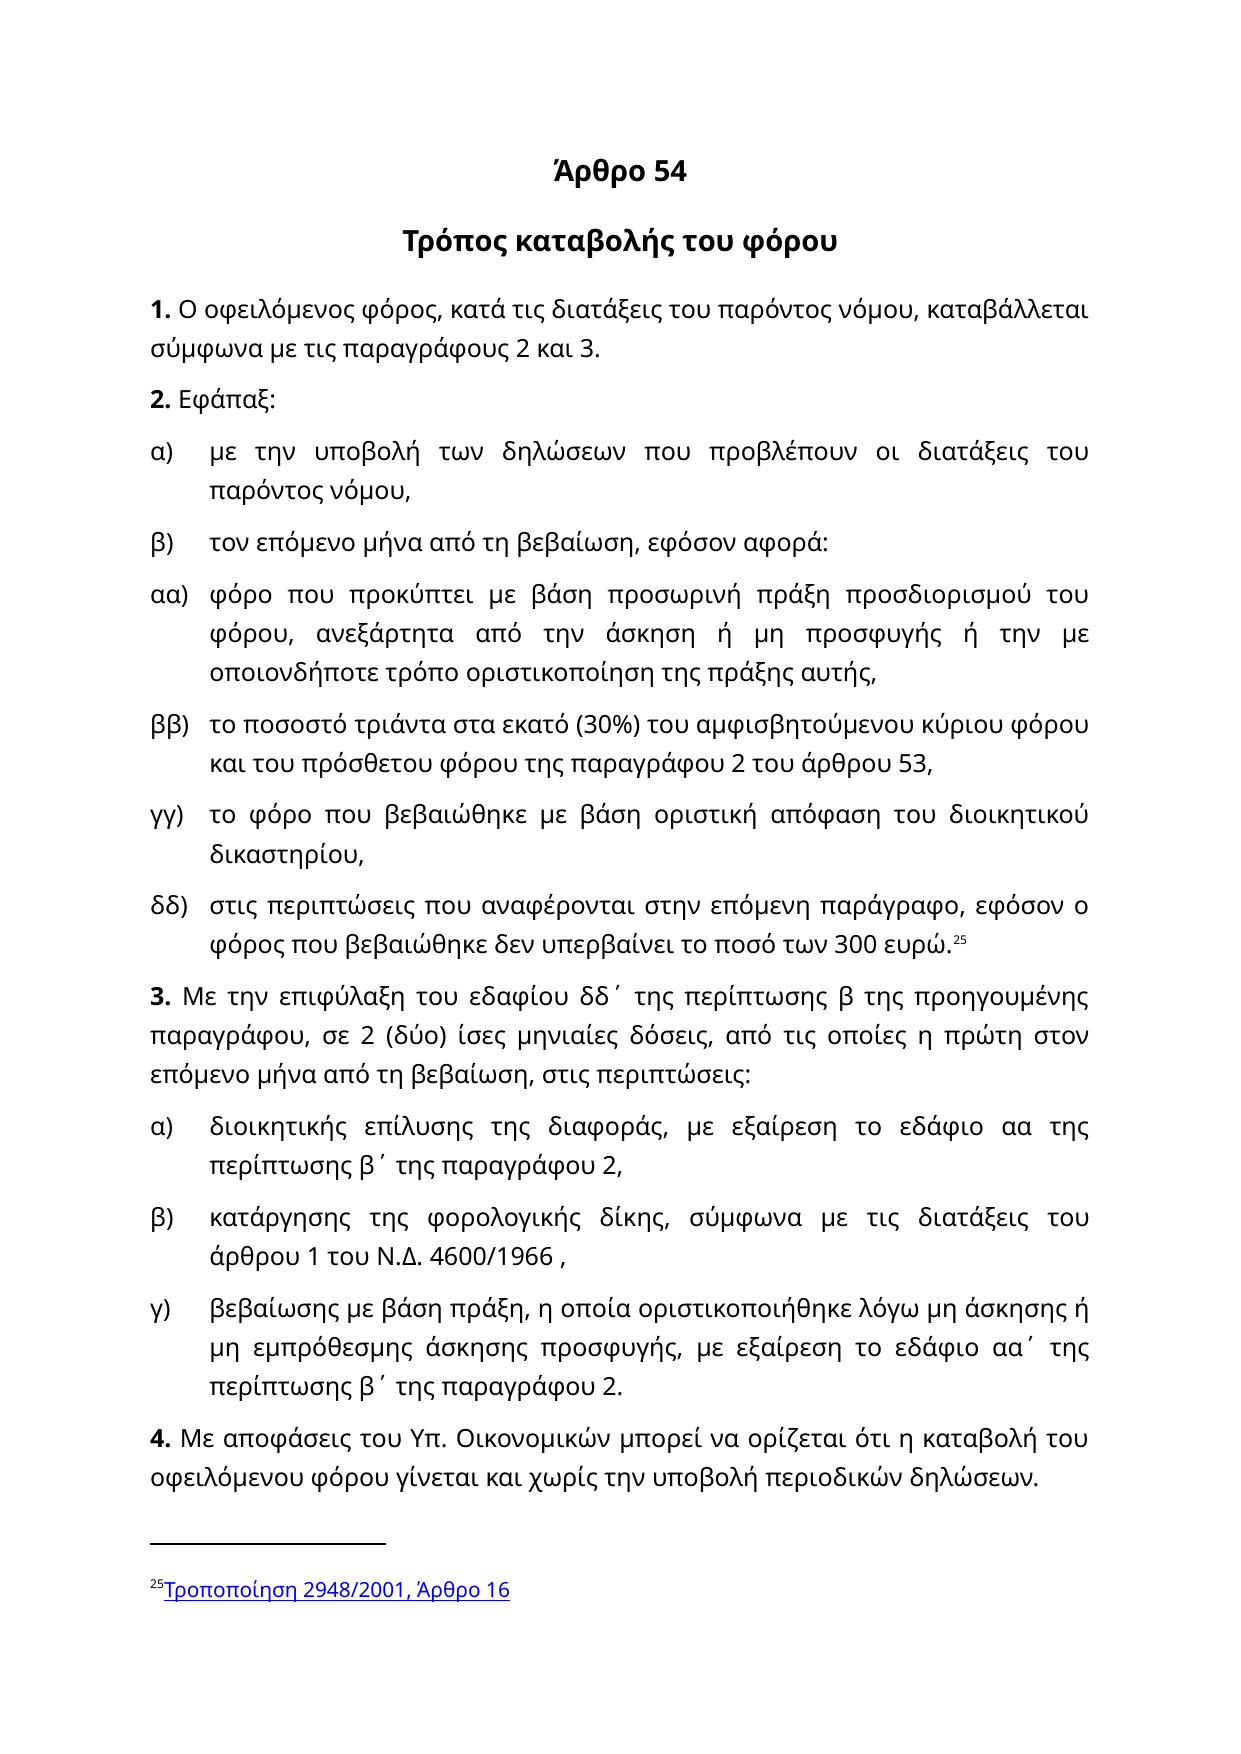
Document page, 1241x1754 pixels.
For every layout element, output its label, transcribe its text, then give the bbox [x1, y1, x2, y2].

text 3. Με την επιφύλαξη του εδαφίου δδ΄ της περίπτωσης β της προηγουμένης παραγράφου, σε 2 (δύο) ίσες μηνιαίες δόσεις, από τις οποίες η πρώτη στον επόμενο μήνα από τη βεβαίωση, στις περιπτώσεις: [150, 979, 1090, 1091]
text 2. Εφάπαξ: [150, 382, 1090, 416]
list α) διοικητικής επίλυσης της διαφοράς, με εξαίρεση το εδάφιο αα της περίπτωσης β΄ της παραγράφου 2, [150, 1109, 1090, 1182]
subtitle Άρθρο 54 [150, 150, 1090, 190]
text Τροποποίηση 2948/2001, Άρθρο 16 [150, 1576, 1090, 1604]
list ββ) το ποσοστό τριάντα στα εκατό (30%) του αμφισβητούμενου κύριου φόρου και του πρόσθετου φόρου της παραγράφου 2 του άρθρου 53, [150, 706, 1090, 779]
list γγ) το φόρο που βεβαιώθηκε με βάση οριστική απόφαση του διοικητικού δικαστηρίου, [150, 797, 1090, 870]
list δδ) στις περιπτώσεις που αναφέρονται στην επόμενη παράγραφο, εφόσον ο φόρος που βεβαιώθηκε δεν υπερβαίνει το ποσό των 300 ευρώ. [150, 888, 1090, 961]
list α) με την υποβολή των δηλώσεων που προβλέπουν οι διατάξεις του παρόντος νόμου, [150, 434, 1090, 507]
list γ) βεβαίωσης με βάση πράξη, η οποία οριστικοποιήθηκε λόγω μη άσκησης ή μη εμπρόθεσμης άσκησης προσφυγής, με εξαίρεση το εδάφιο αα΄ της περίπτωσης β΄ της παραγράφου 2. [150, 1290, 1090, 1403]
text 1. Ο οφειλόμενος φόρος, κατά τις διατάξεις του παρόντος νόμου, καταβάλλεται σύμφωνα με τις παραγράφους 2 και 3. [150, 291, 1090, 364]
text 4. Με αποφάσεις του Υπ. Οικονομικών μπορεί να ορίζεται ότι η καταβολή του οφειλόμενου φόρου γίνεται και χωρίς την υποβολή περιοδικών δηλώσεων. [150, 1420, 1090, 1494]
list β) κατάργησης της φορολογικής δίκης, σύμφωνα με τις διατάξεις του άρθρου 1 του Ν.Δ. 4600/1966 , [150, 1199, 1090, 1273]
subtitle Τρόπος καταβολής του φόρου [150, 221, 1090, 260]
list αα) φόρο που προκύπτει με βάση προσωρινή πράξη προσδιορισμού του φόρου, ανεξάρτητα από την άσκηση ή μη προσφυγής ή την με οποιονδήποτε τρόπο οριστικοποίηση της πράξης αυτής, [150, 576, 1090, 689]
list β) τον επόμενο μήνα από τη βεβαίωση, εφόσον αφορά: [150, 524, 1090, 559]
